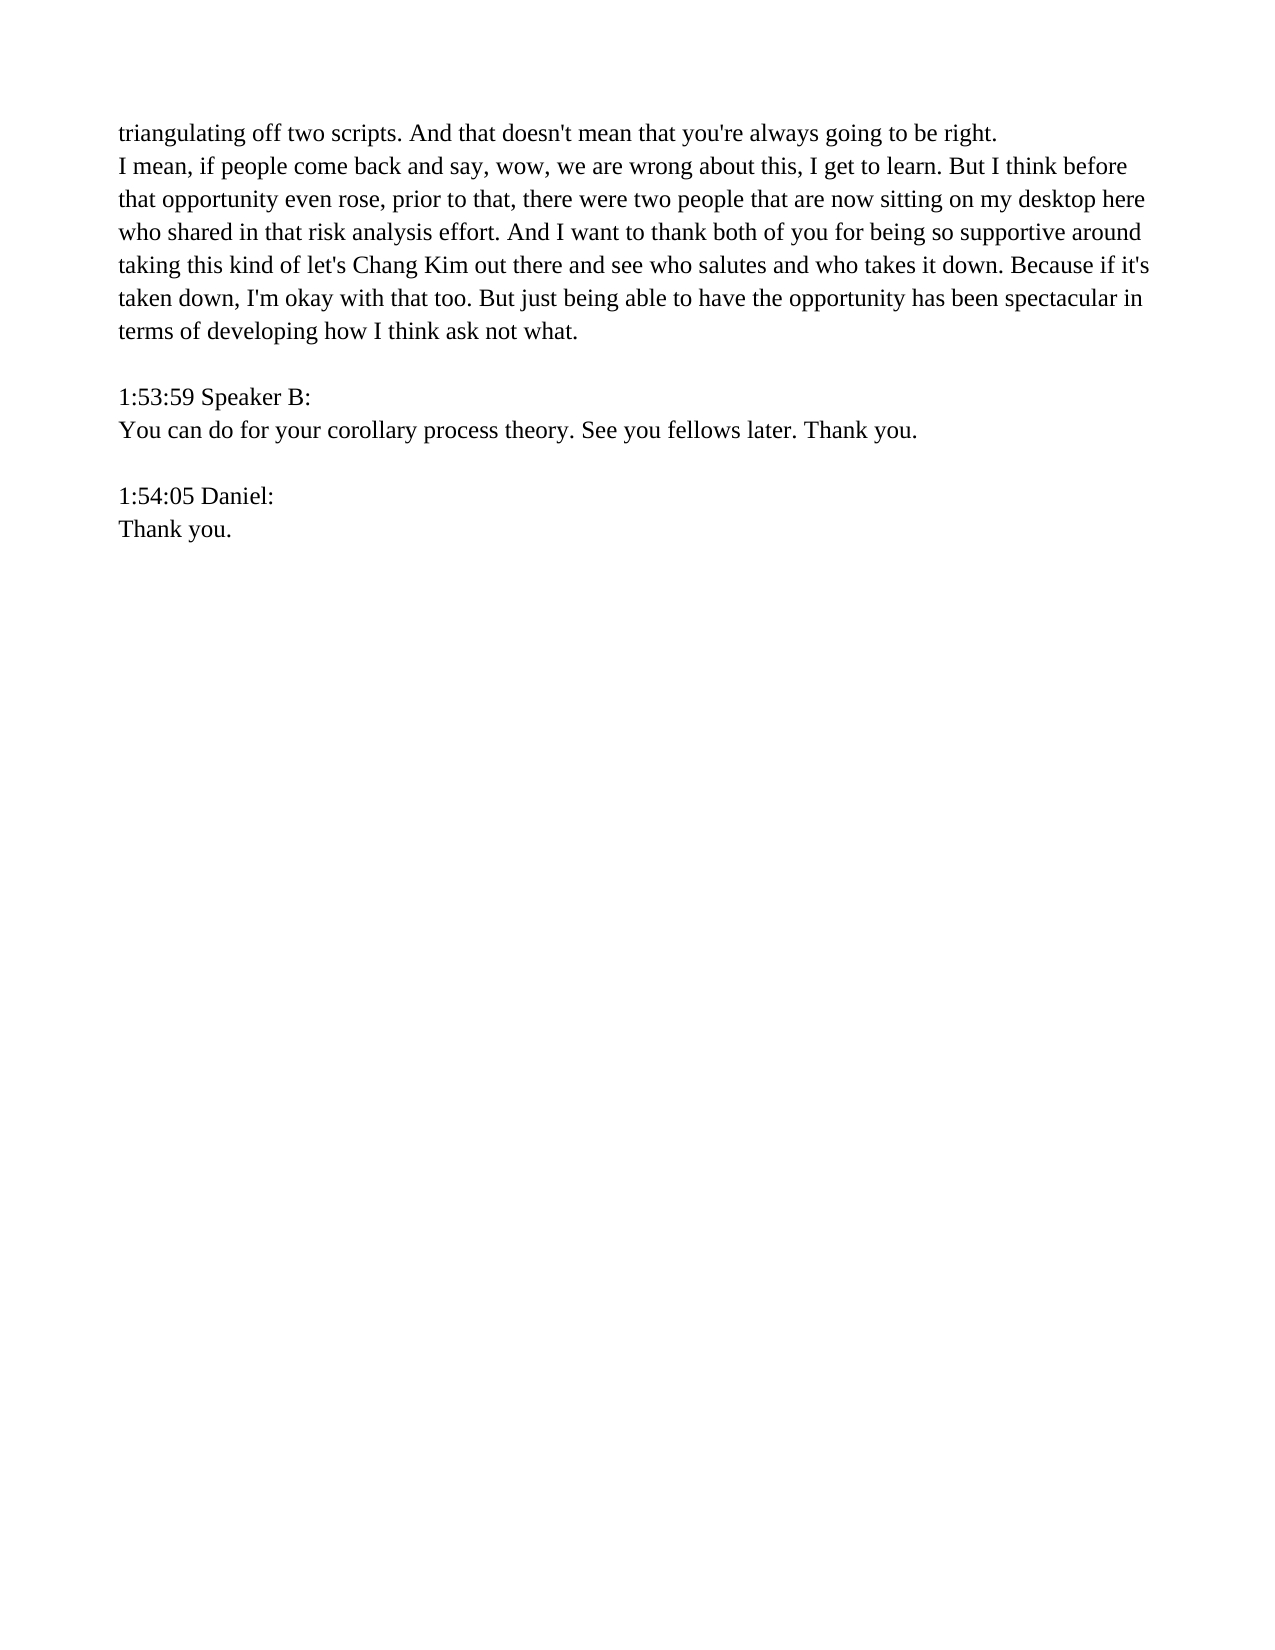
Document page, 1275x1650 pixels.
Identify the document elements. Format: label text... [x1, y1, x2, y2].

text triangulating off two scripts. And that doesn't mean that you're always going to be right. [118, 118, 1157, 147]
text I mean, if people come back and say, wow, we are wrong about this, I get to learn. But I think before that opportunity even rose, prior to that, there were two people that are now sitting on my desktop here who shared in that risk analysis effort. And I want to thank both of you for being so supportive around taking this kind of let's Chang Kim out there and see who salutes and who takes it down. Because if it's taken down, I'm okay with that too. But just being able to have the opportunity has been spectacular in terms of developing how I think ask not what. [118, 151, 1157, 345]
text You can do for your corollary process theory. See you fellows later. Thank you. [118, 415, 1157, 444]
text 1:54:05 Daniel: [118, 481, 1157, 510]
text Thank you. [118, 514, 1157, 543]
text 1:53:59 Speaker B: [118, 382, 1157, 411]
